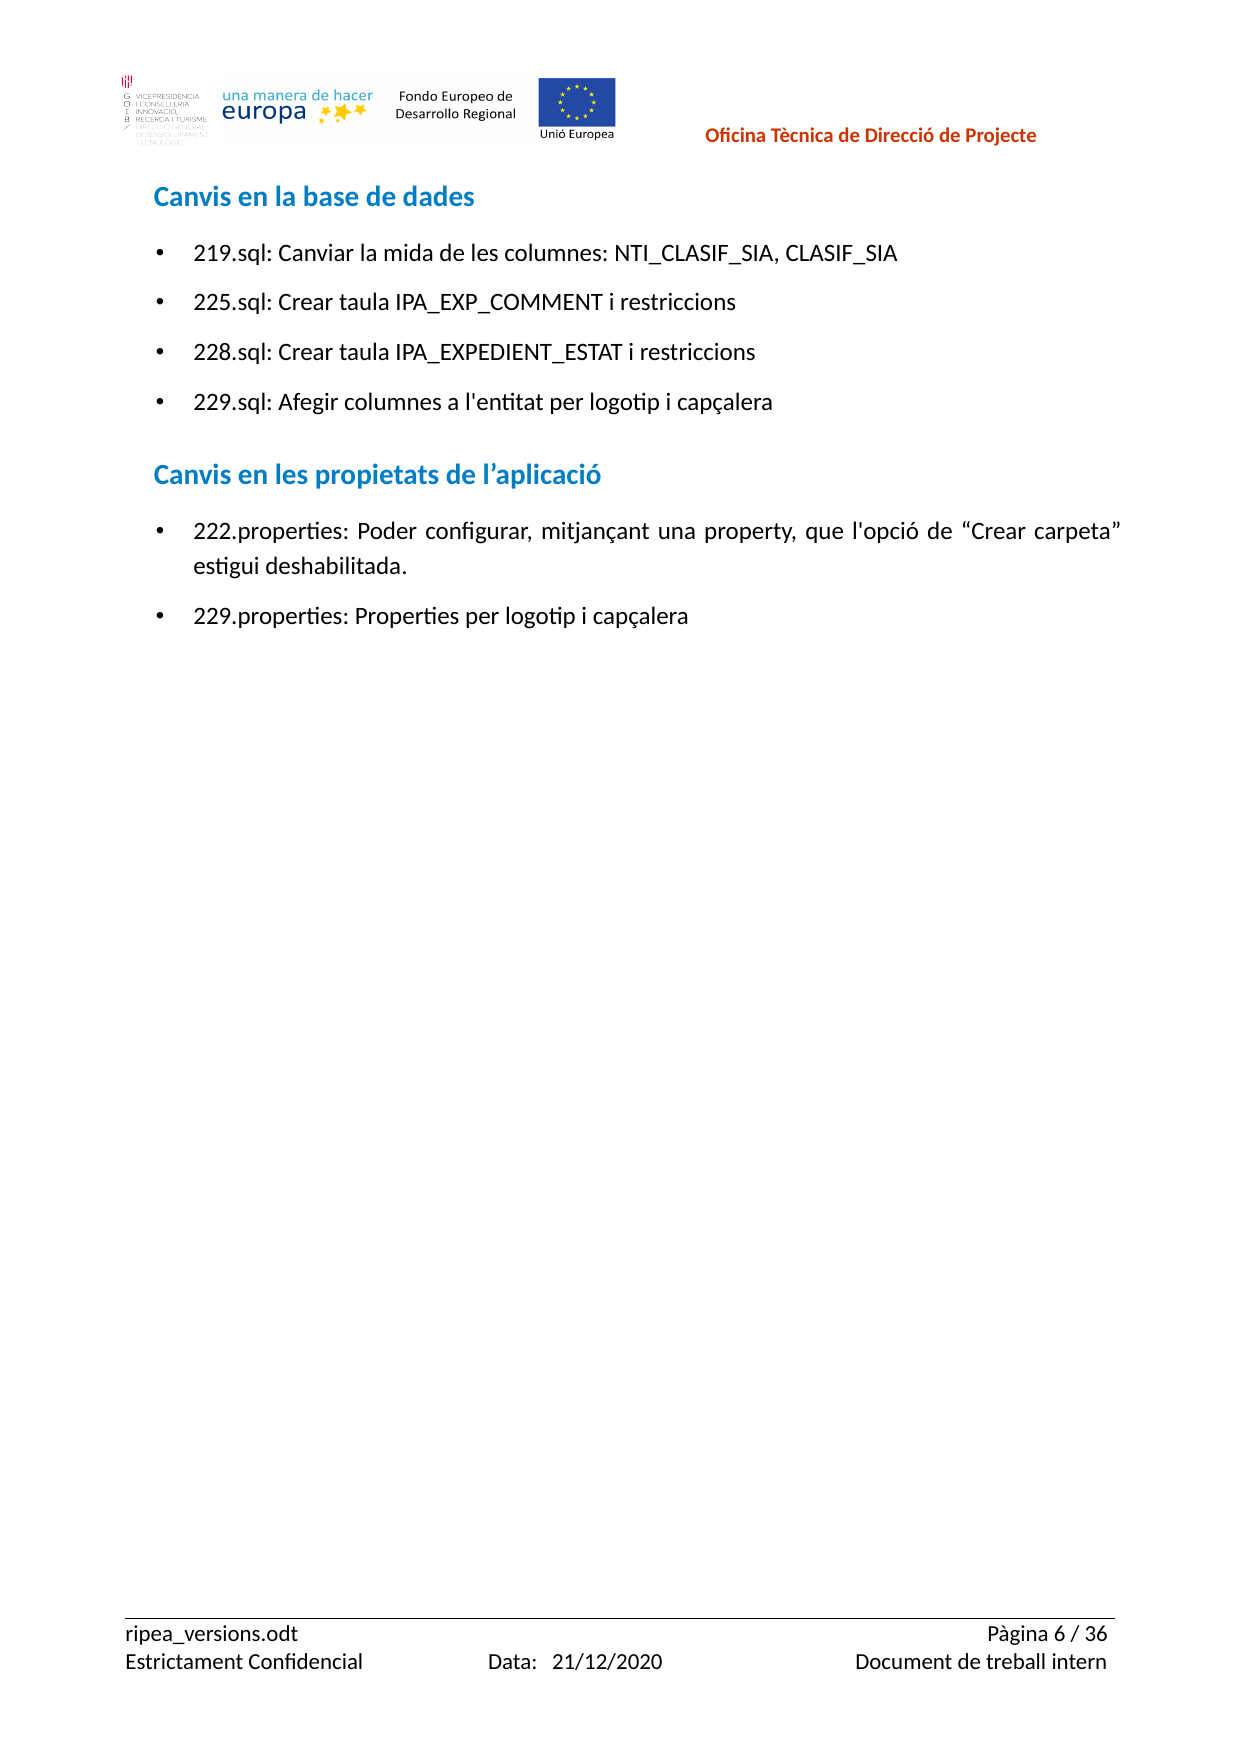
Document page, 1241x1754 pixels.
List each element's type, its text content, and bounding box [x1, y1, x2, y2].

list 219.sql: Canviar la mida de les columnes: NTI_CLASIF_SIA, CLASIF_SIA [156, 237, 1122, 267]
subtitle Canvis en les propietats de l’aplicació [153, 456, 1122, 492]
list 229.properties: Properties per logotip i capçalera [156, 600, 1122, 630]
list 222.properties: Poder configurar, mitjançant una property, que l'opció de “Crear carpeta” estigui deshabilitada. [156, 515, 1122, 581]
picture [219, 73, 621, 147]
list 228.sql: Crear taula IPA_EXPEDIENT_ESTAT i restriccions [156, 336, 1122, 367]
list 229.sql: Afegir columnes a l'entitat per logotip i capçalera [156, 386, 1122, 416]
subtitle Canvis en la base de dades [153, 178, 1122, 213]
list 225.sql: Crear taula IPA_EXP_COMMENT i restriccions [156, 287, 1122, 317]
picture [118, 73, 213, 147]
